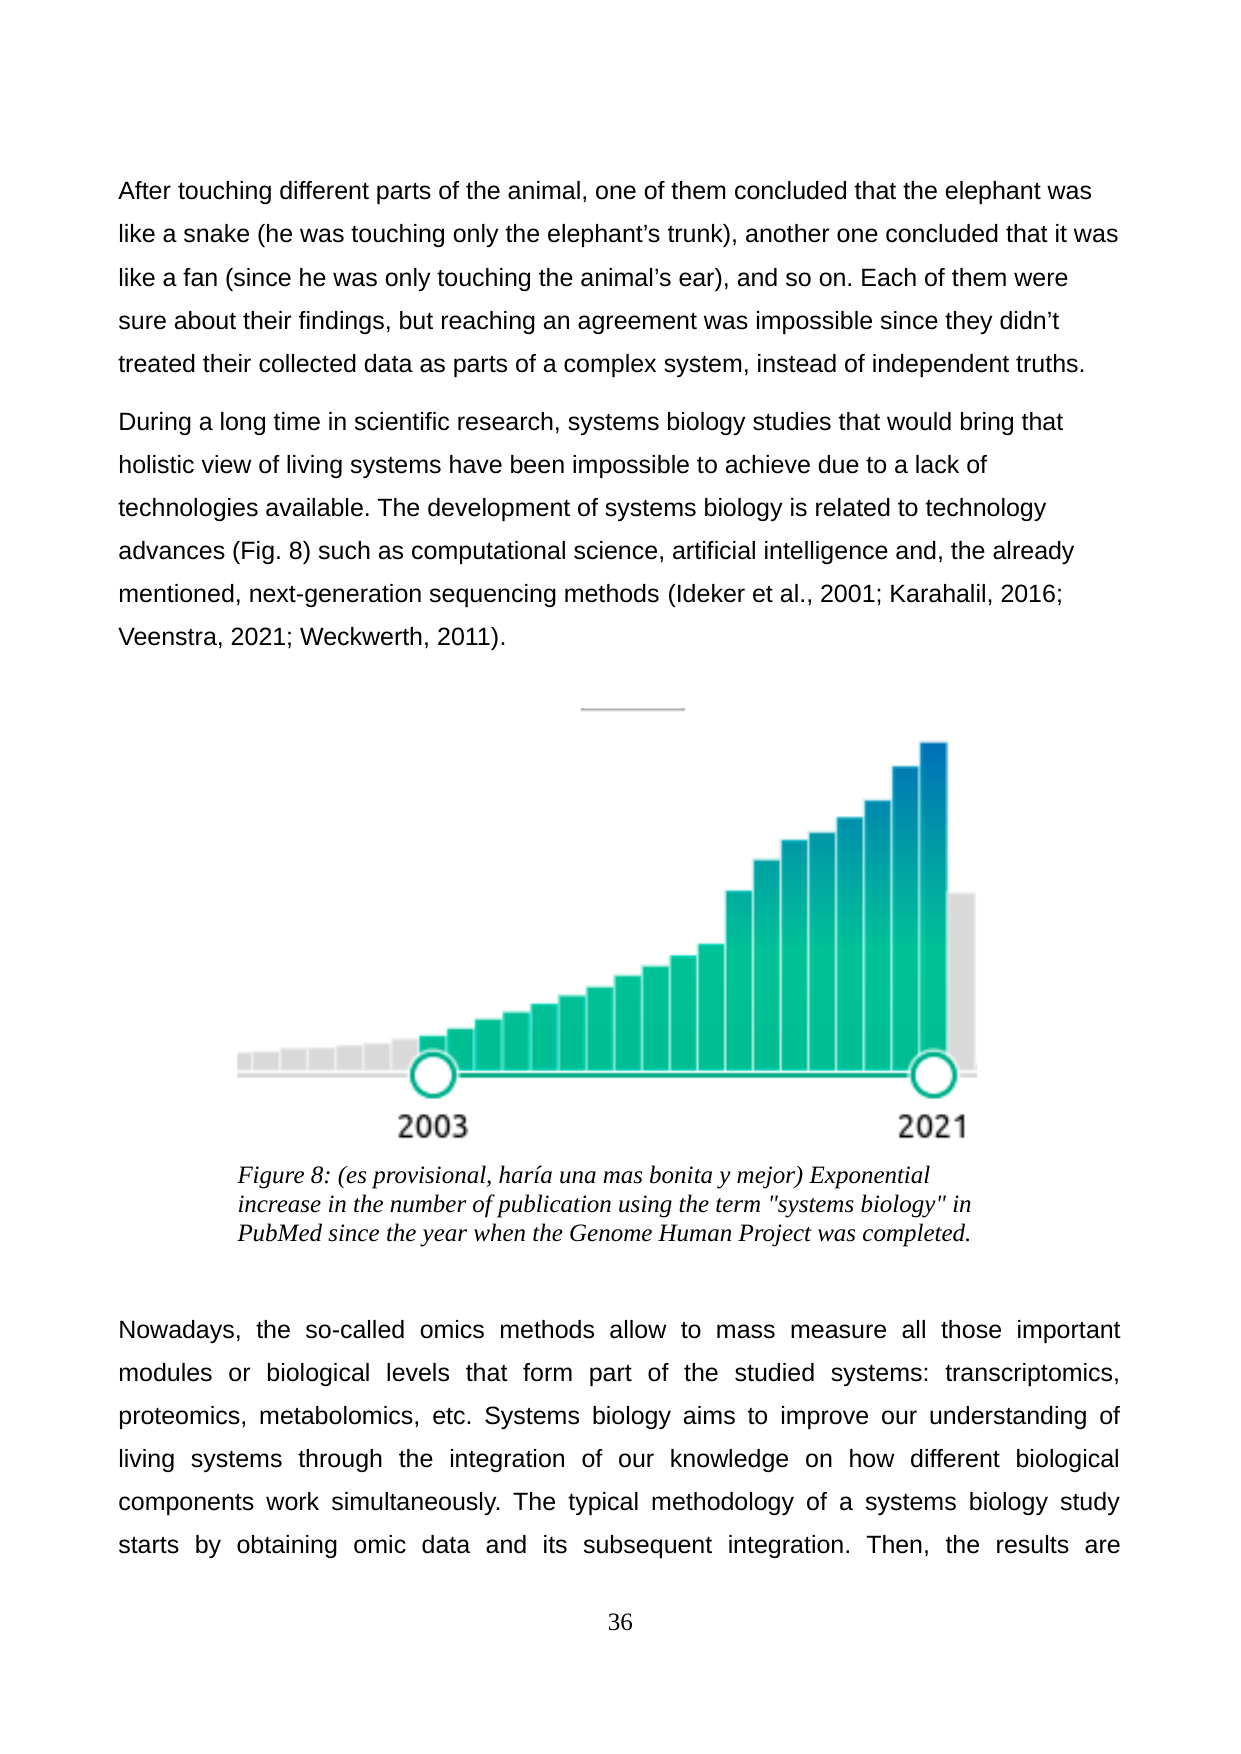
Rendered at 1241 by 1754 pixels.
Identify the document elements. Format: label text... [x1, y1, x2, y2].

text Nowadays, the so-called omics methods allow to mass measure all those important modules or biological levels that form part of the studied systems: transcriptomics, proteomics, metabolomics, etc. Systems biology aims to improve our understanding of living systems through the integration of our knowledge on how different biological components work simultaneously. The typical methodology of a systems biology study starts by obtaining omic data and its subsequent integration. Then, the results are [118, 1315, 1122, 1559]
picture [659, 708, 978, 1161]
text After touching different parts of the animal, one of them concluded that the elephant was like a snake (he was touching only the elephant’s trunk), another one concluded that it was like a fan (since he was only touching the animal’s ear), and so on. Each of them were sure about their findings, but reaching an agreement was impossible since they didn’t treated their collected data as parts of a complex system, instead of independent truths. [118, 176, 1122, 378]
text Figure 8: (es provisional, haría una mas bonita y mejor) Exponential increase in the number of publication using the term "systems biology" in PubMed since the year when the Genome Human Project was completed. [237, 709, 977, 1247]
text During a long time in scientific research, systems biology studies that would bring that holistic view of living systems have been impossible to achieve due to a lack of technologies available. The development of systems biology is related to technology advances (Fig. 8) such as computational science, artificial intelligence and, the already mentioned, next-generation sequencing methods (Ideker et al., 2001; Karahalil, 2016; Veenstra, 2021; Weckwerth, 2011)⁠. [118, 407, 1122, 651]
